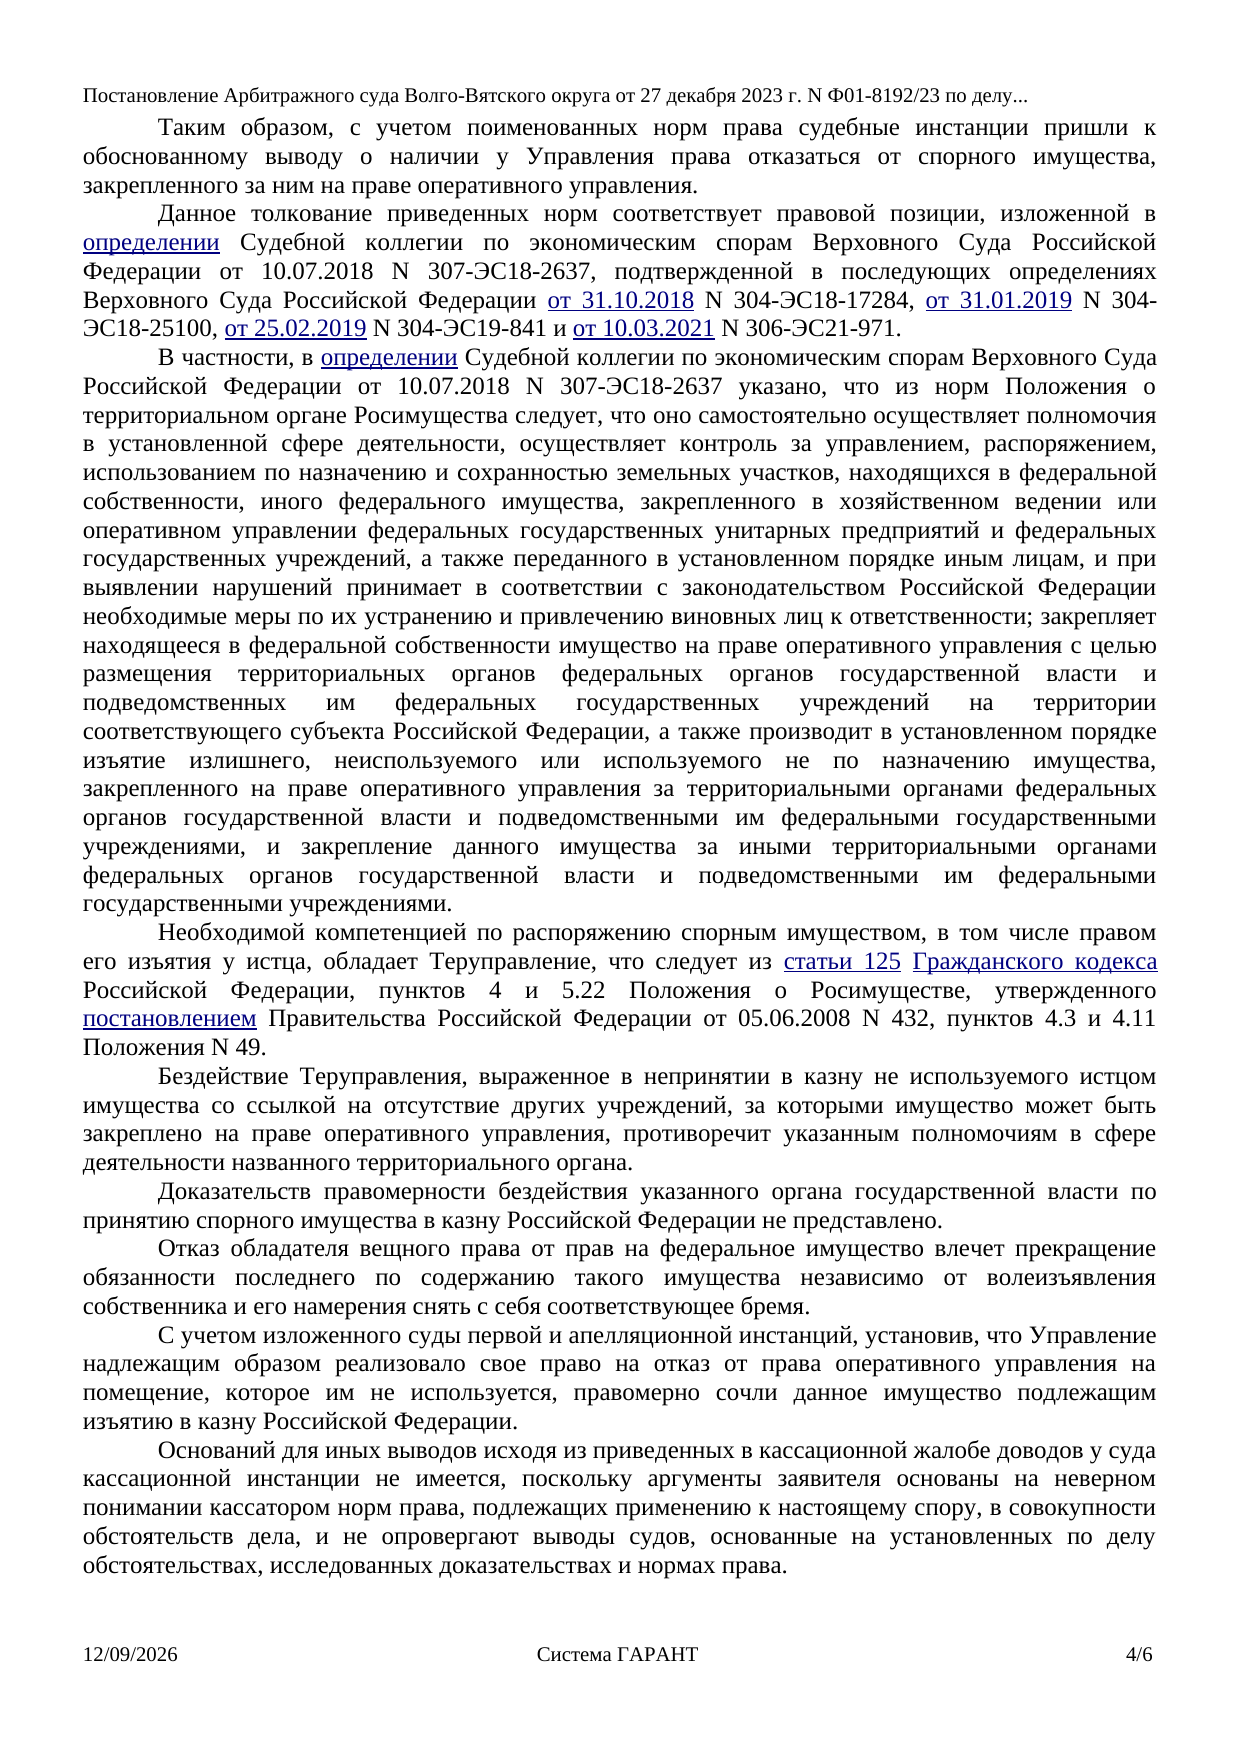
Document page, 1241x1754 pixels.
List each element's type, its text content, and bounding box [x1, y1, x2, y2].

text С учетом изложенного суды первой и апелляционной инстанций, установив, что Управление надлежащим образом реализовало свое право на отказ от права оперативного управления на помещение, которое им не используется, правомерно сочли данное имущество подлежащим изъятию в казну Российской Федерации. [83, 1320, 1157, 1435]
text Данное толкование приведенных норм соответствует правовой позиции, изложенной в определении Судебной коллегии по экономическим спорам Верховного Суда Российской Федерации от 10.07.2018 N 307-ЭС18-2637, подтвержденной в последующих определениях Верховного Суда Российской Федерации от 31.10.2018 N 304-ЭС18-17284, от 31.01.2019 N 304-ЭС18-25100, от 25.02.2019 N 304-ЭС19-841 и от 10.03.2021 N 306-ЭС21-971. [83, 198, 1157, 342]
text Доказательств правомерности бездействия указанного органа государственной власти по принятию спорного имущества в казну Российской Федерации не представлено. [83, 1176, 1157, 1233]
text В частности, в определении Судебной коллегии по экономическим спорам Верховного Суда Российской Федерации от 10.07.2018 N 307-ЭС18-2637 указано, что из норм Положения о территориальном органе Росимущества следует, что оно самостоятельно осуществляет полномочия в установленной сфере деятельности, осуществляет контроль за управлением, распоряжением, использованием по назначению и сохранностью земельных участков, находящихся в федеральной собственности, иного федерального имущества, закрепленного в хозяйственном ведении или оперативном управлении федеральных государственных унитарных предприятий и федеральных государственных учреждений, а также переданного в установленном порядке иным лицам, и при выявлении нарушений принимает в соответствии с законодательством Российской Федерации необходимые меры по их устранению и привлечению виновных лиц к ответственности; закрепляет находящееся в федеральной собственности имущество на праве оперативного управления с целью размещения территориальных органов федеральных органов государственной власти и подведомственных им федеральных государственных учреждений на территории соответствующего субъекта Российской Федерации, а также производит в установленном порядке изъятие излишнего, неиспользуемого или используемого не по назначению имущества, закрепленного на праве оперативного управления за территориальными органами федеральных органов государственной власти и подведомственными им федеральными государственными учреждениями, и закрепление данного имущества за иными территориальными органами федеральных органов государственной власти и подведомственными им федеральными государственными учреждениями. [83, 342, 1157, 917]
text Отказ обладателя вещного права от прав на федеральное имущество влечет прекращение обязанности последнего по содержанию такого имущества независимо от волеизъявления собственника и его намерения снять с себя соответствующее бремя. [83, 1233, 1157, 1320]
text Таким образом, с учетом поименованных норм права судебные инстанции пришли к обоснованному выводу о наличии у Управления права отказаться от спорного имущества, закрепленного за ним на праве оперативного управления. [83, 112, 1157, 198]
text Необходимой компетенцией по распоряжению спорным имуществом, в том числе правом его изъятия у истца, обладает Теруправление, что следует из статьи 125 Гражданского кодекса Российской Федерации, пунктов 4 и 5.22 Положения о Росимуществе, утвержденного постановлением Правительства Российской Федерации от 05.06.2008 N 432, пунктов 4.3 и 4.11 Положения N 49. [83, 917, 1157, 1061]
text Бездействие Теруправления, выраженное в непринятии в казну не используемого истцом имущества со ссылкой на отсутствие других учреждений, за которыми имущество может быть закреплено на праве оперативного управления, противоречит указанным полномочиям в сфере деятельности названного территориального органа. [83, 1061, 1157, 1176]
text Оснований для иных выводов исходя из приведенных в кассационной жалобе доводов у суда кассационной инстанции не имеется, поскольку аргументы заявителя основаны на неверном понимании кассатором норм права, подлежащих применению к настоящему спору, в совокупности обстоятельств дела, и не опровергают выводы судов, основанные на установленных по делу обстоятельствах, исследованных доказательствах и нормах права. [83, 1435, 1157, 1578]
